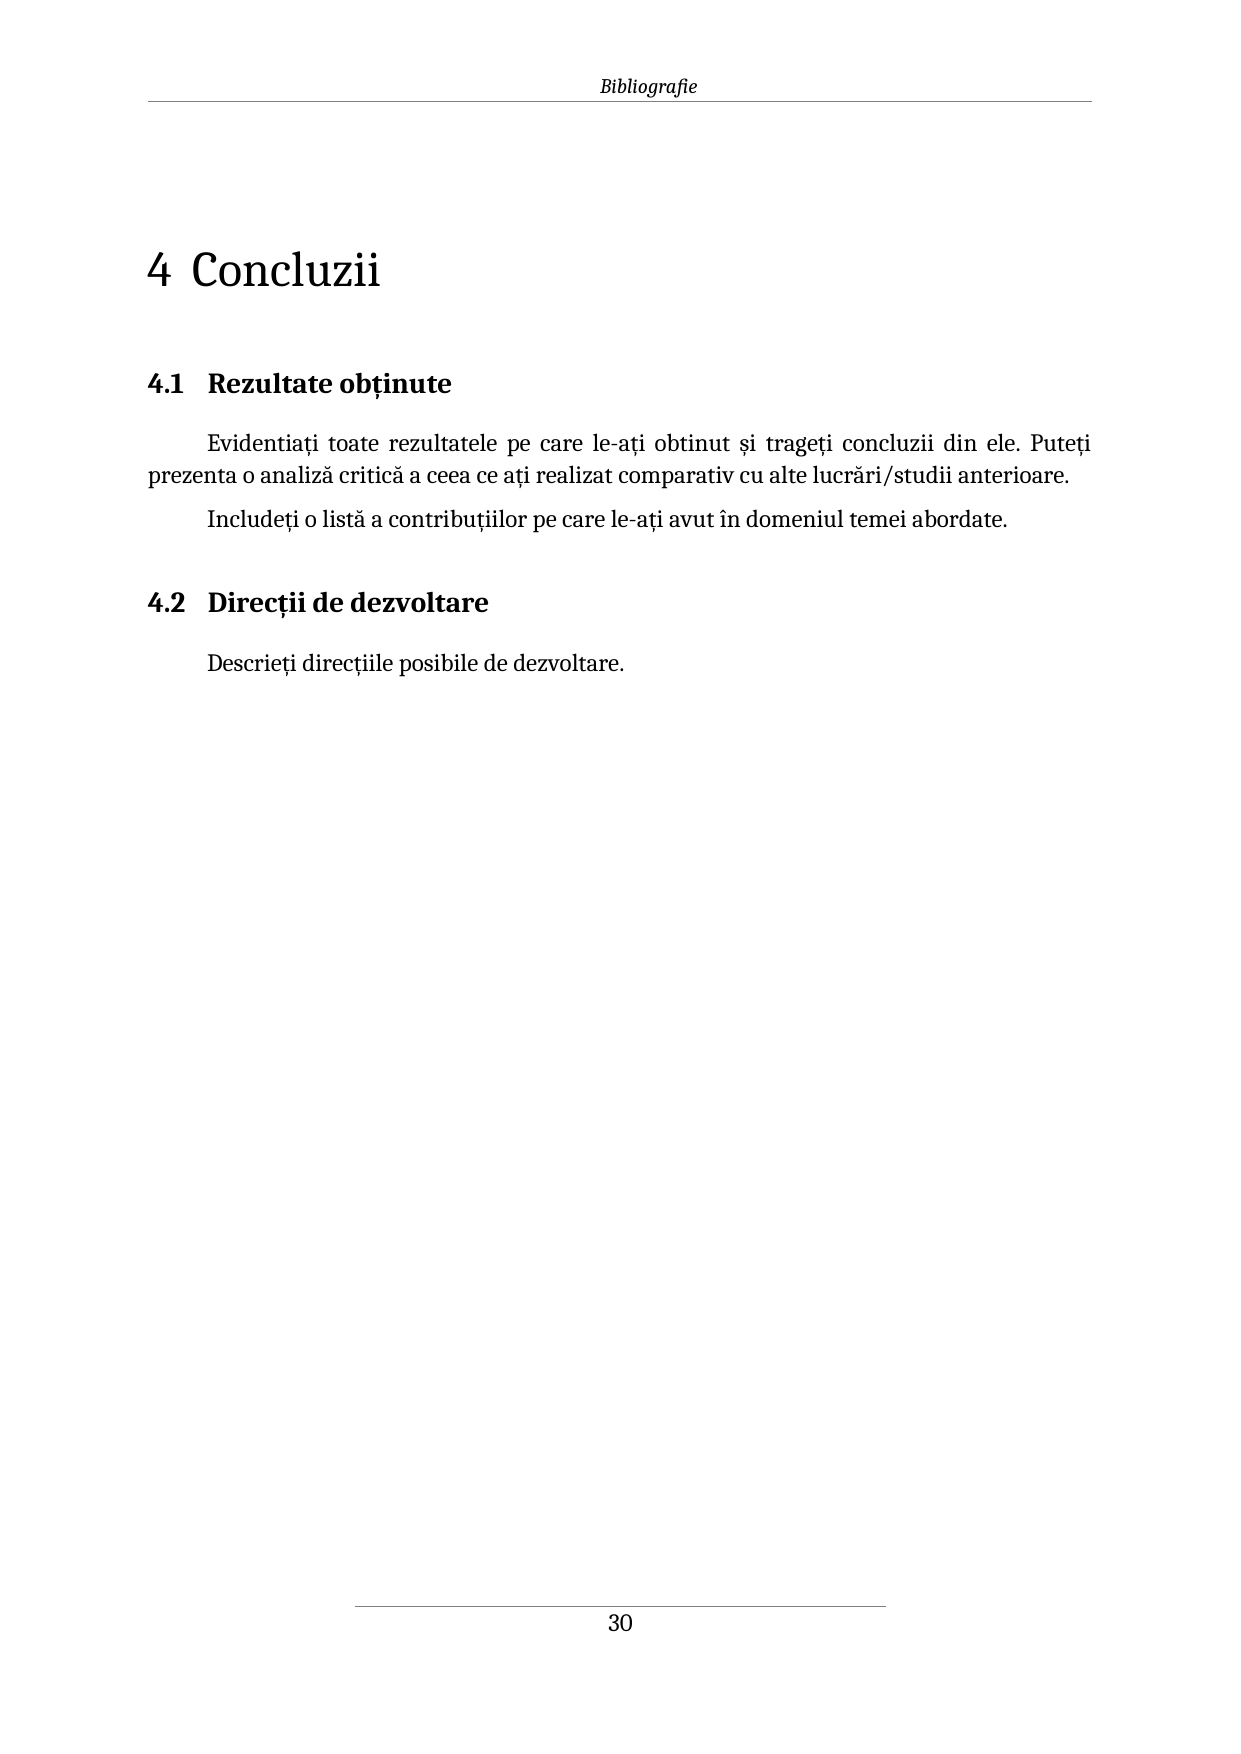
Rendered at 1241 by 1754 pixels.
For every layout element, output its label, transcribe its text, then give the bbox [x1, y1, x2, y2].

text Evidentiați toate rezultatele pe care le-ați obtinut și trageți concluzii din ele. Puteți prezenta o analiză critică a ceea ce ați realizat comparativ cu alte lucrări/studii anterioare. [148, 429, 1092, 490]
subtitle Concluzii [148, 242, 1092, 299]
text Descrieți direcțiile posibile de dezvoltare. [148, 648, 1092, 677]
subtitle Rezultate obținute [148, 367, 1092, 401]
subtitle Direcții de dezvoltare [148, 587, 1092, 620]
text Includeți o listă a contribuțiilor pe care le-ați avut în domeniul temei abordate. [148, 505, 1092, 534]
